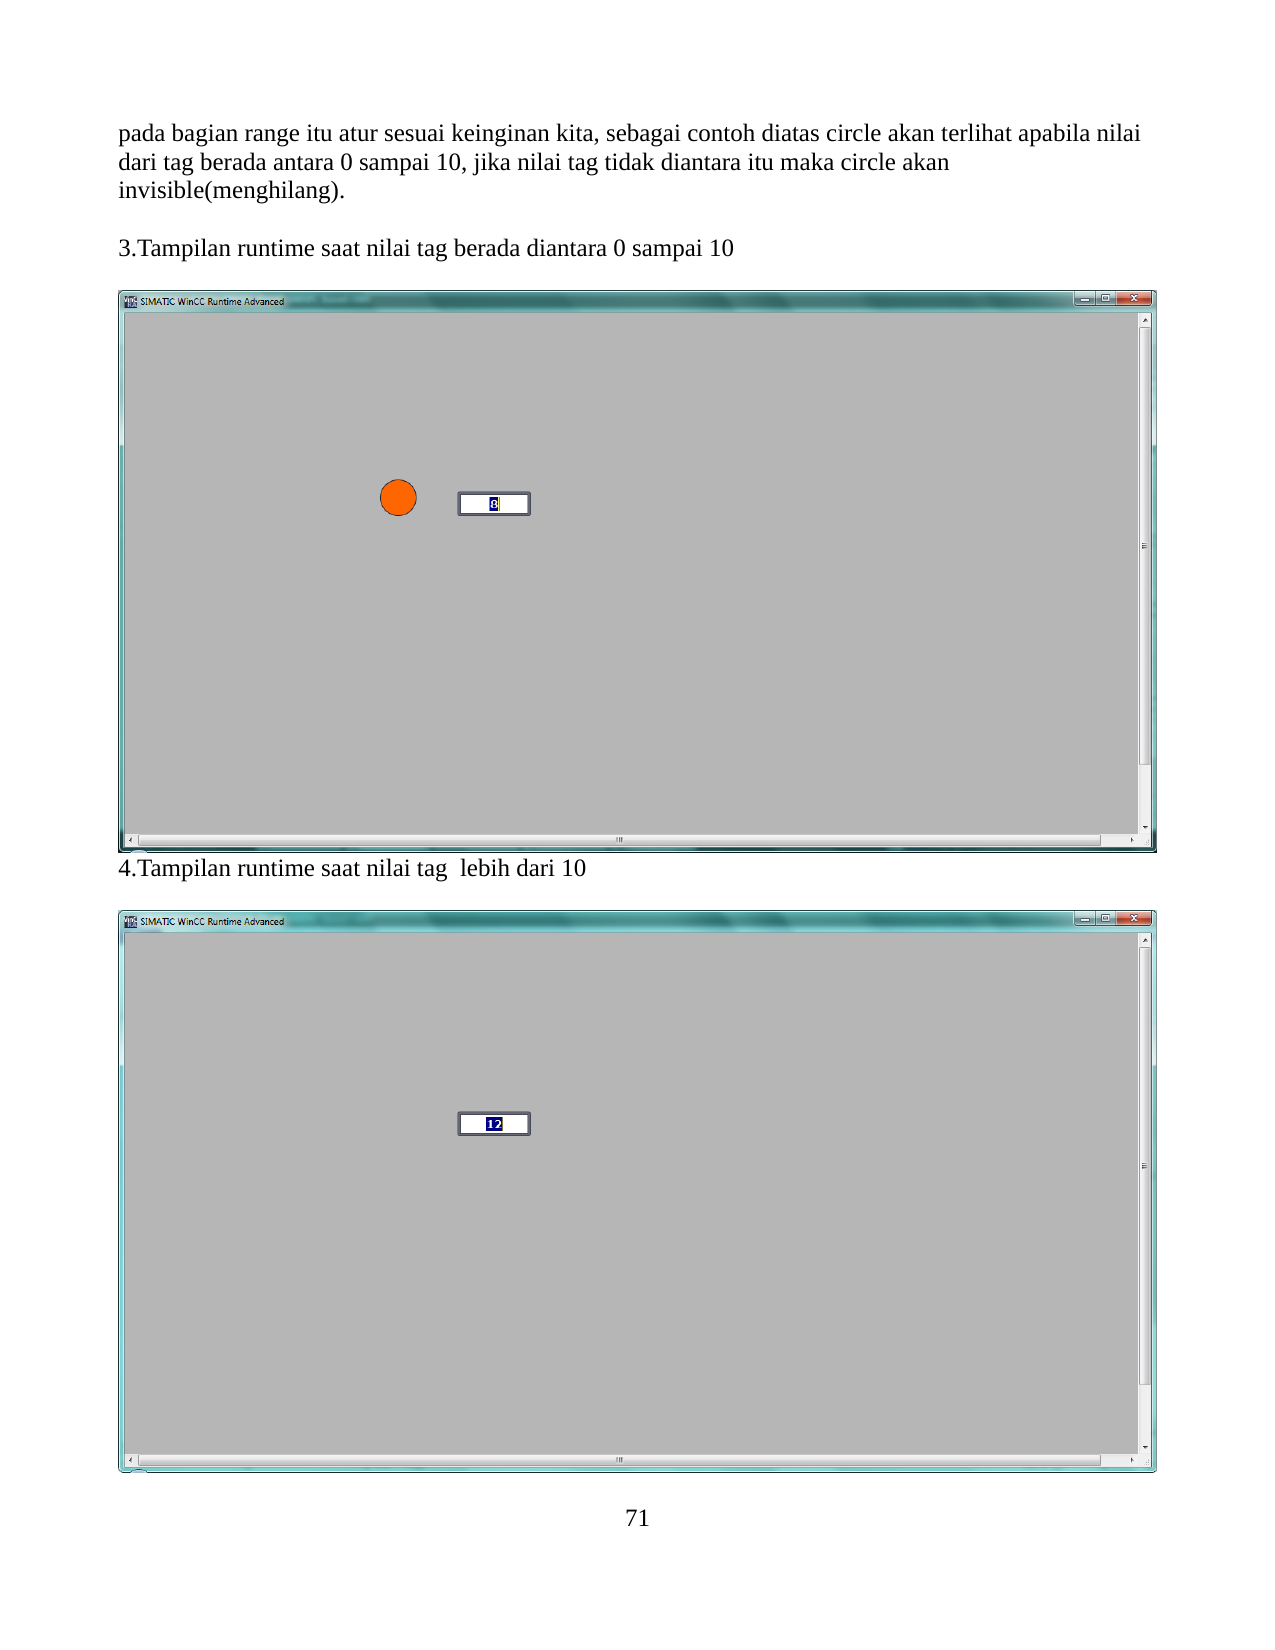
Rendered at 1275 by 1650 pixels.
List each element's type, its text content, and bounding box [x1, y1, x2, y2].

picture [118, 290, 1157, 854]
text 3.Tampilan runtime saat nilai tag berada diantara 0 sampai 10 [118, 233, 1157, 262]
picture [118, 910, 1157, 1474]
text pada bagian range itu atur sesuai keinginan kita, sebagai contoh diatas circle akan terlihat apabila nilai dari tag berada antara 0 sampai 10, jika nilai tag tidak diantara itu maka circle akan invisible(menghilang). [118, 118, 1157, 204]
text 4.Tampilan runtime saat nilai tag lebih dari 10 [118, 854, 1157, 882]
